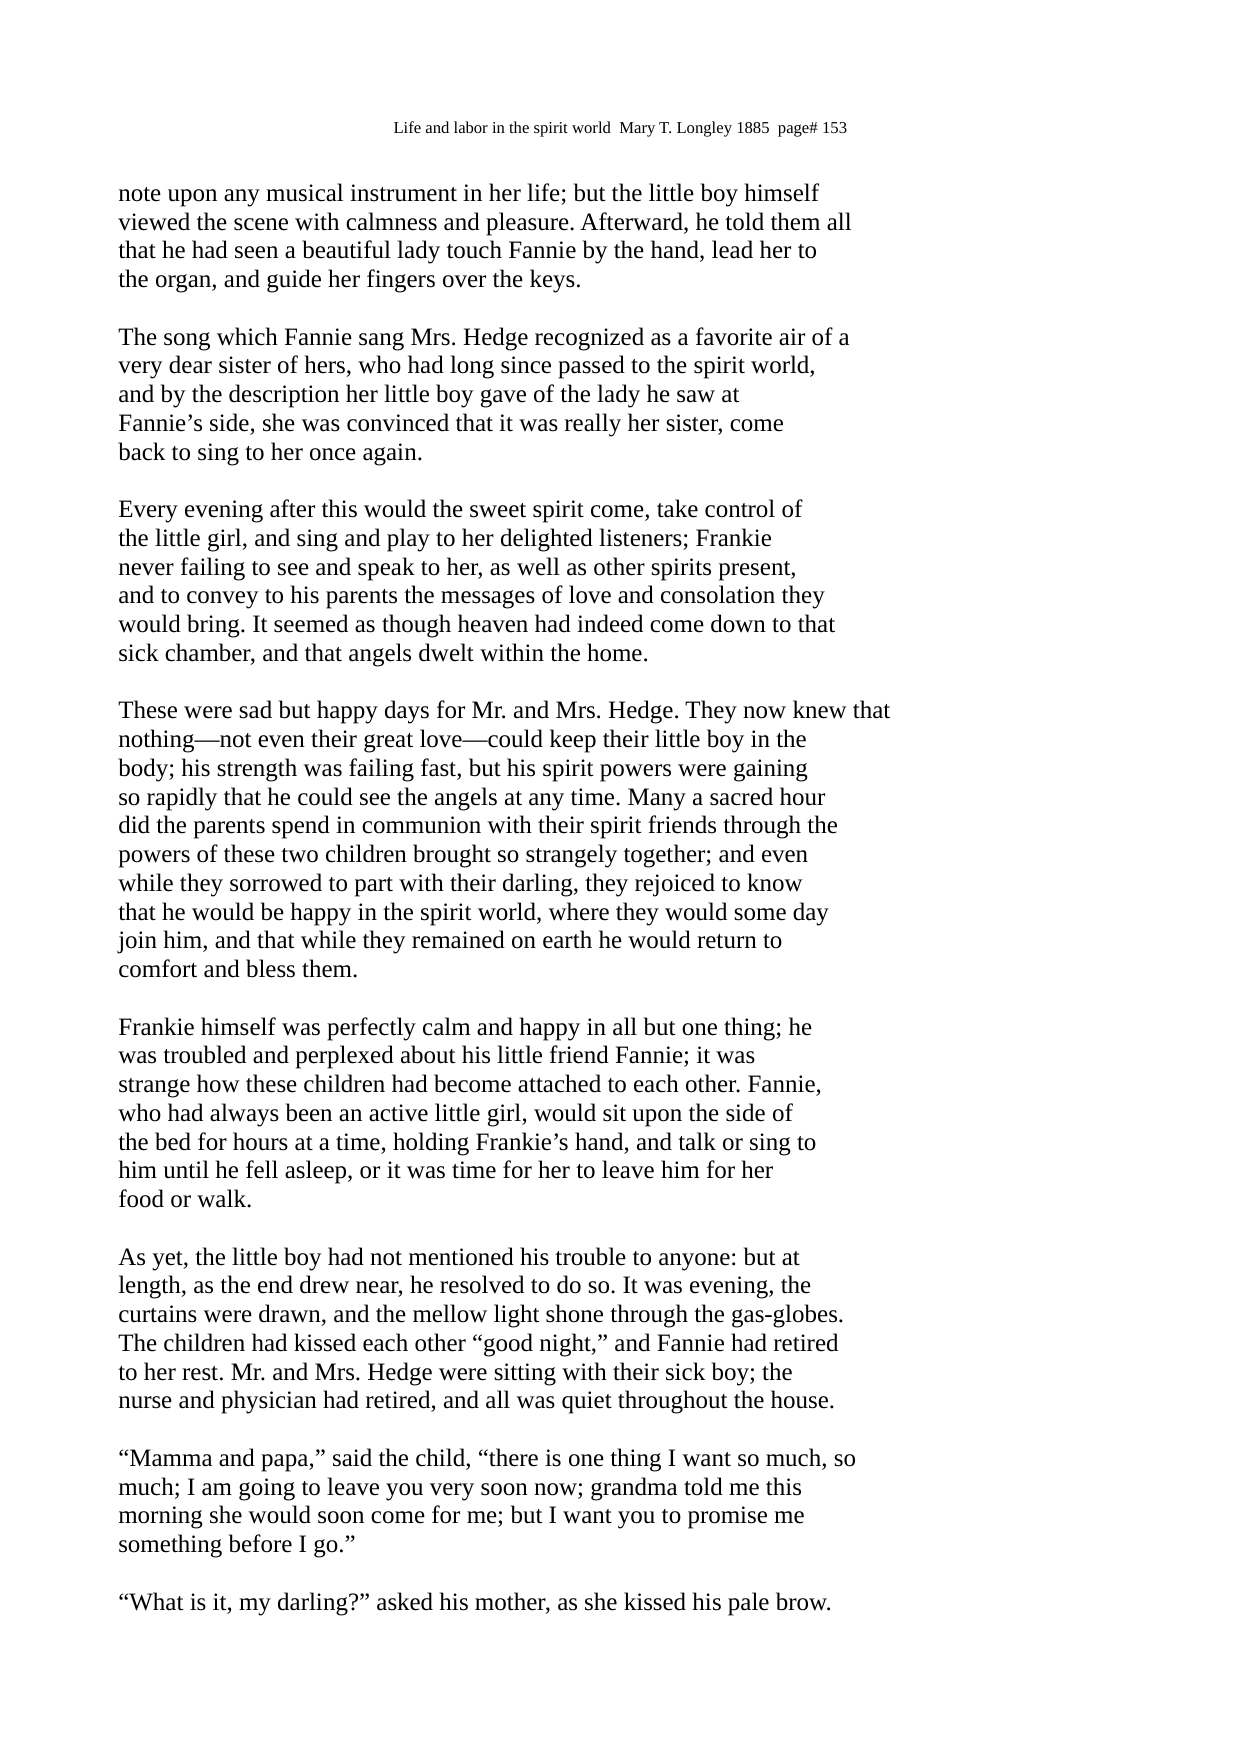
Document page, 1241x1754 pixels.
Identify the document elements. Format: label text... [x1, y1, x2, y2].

text morning she would soon come for me; but I want you to promise me [118, 1501, 1122, 1529]
text nothing—not even their great love—could keep their little boy in the [118, 724, 1122, 753]
text Every evening after this would the sweet spirit come, take control of [118, 494, 1122, 523]
text Frankie himself was perfectly calm and happy in all but one thing; he [118, 1012, 1122, 1041]
text As yet, the little boy had not mentioned his trouble to anyone: but at [118, 1242, 1122, 1271]
text back to sing to her once again. [118, 437, 1122, 466]
text very dear sister of hers, who had long since passed to the spirit world, [118, 351, 1122, 379]
text sick chamber, and that angels dwelt within the home. [118, 638, 1122, 667]
text “Mamma and papa,” said the child, “there is one thing I want so much, so [118, 1443, 1122, 1472]
text was troubled and perplexed about his little friend Fannie; it was [118, 1041, 1122, 1069]
text Fannie’s side, she was convinced that it was really her sister, come [118, 408, 1122, 437]
text The children had kissed each other “good night,” and Fannie had retired [118, 1328, 1122, 1357]
text while they sorrowed to part with their darling, they rejoiced to know [118, 868, 1122, 897]
text who had always been an active little girl, would sit upon the side of [118, 1098, 1122, 1127]
text much; I am going to leave you very soon now; grandma told me this [118, 1472, 1122, 1501]
text something before I go.” [118, 1529, 1122, 1558]
text never failing to see and speak to her, as well as other spirits present, [118, 552, 1122, 581]
text These were sad but happy days for Mr. and Mrs. Hedge. They now knew that [118, 696, 1122, 724]
text that he would be happy in the spirit world, where they would some day [118, 897, 1122, 926]
text him until he fell asleep, or it was time for her to leave him for her [118, 1156, 1122, 1184]
text length, as the end drew near, he resolved to do so. It was evening, the [118, 1271, 1122, 1299]
text viewed the scene with calmness and pleasure. Afterward, he told them all [118, 207, 1122, 236]
text “What is it, my darling?” asked his mother, as she kissed his pale brow. [118, 1587, 1122, 1616]
text strange how these children had become attached to each other. Fannie, [118, 1069, 1122, 1098]
text that he had seen a beautiful lady touch Fannie by the hand, lead her to [118, 236, 1122, 264]
text nurse and physician had retired, and all was quiet throughout the house. [118, 1386, 1122, 1414]
text powers of these two children brought so strangely together; and even [118, 839, 1122, 868]
text join him, and that while they remained on earth he would return to [118, 926, 1122, 954]
text the little girl, and sing and play to her delighted listeners; Frankie [118, 523, 1122, 552]
text comfort and bless them. [118, 954, 1122, 983]
text did the parents spend in communion with their spirit friends through the [118, 811, 1122, 839]
text the bed for hours at a time, holding Frankie’s hand, and talk or sing to [118, 1127, 1122, 1156]
text the organ, and guide her fingers over the keys. [118, 264, 1122, 293]
text to her rest. Mr. and Mrs. Hedge were sitting with their sick boy; the [118, 1357, 1122, 1386]
text so rapidly that he could see the angels at any time. Many a sacred hour [118, 782, 1122, 811]
text food or walk. [118, 1184, 1122, 1213]
text The song which Fannie sang Mrs. Hedge recognized as a favorite air of a [118, 322, 1122, 351]
text curtains were drawn, and the mellow light shone through the gas-globes. [118, 1299, 1122, 1328]
text note upon any musical instrument in her life; but the little boy himself [118, 178, 1122, 207]
text and to convey to his parents the messages of love and consolation they [118, 581, 1122, 609]
text body; his strength was failing fast, but his spirit powers were gaining [118, 753, 1122, 782]
text would bring. It seemed as though heaven had indeed come down to that [118, 609, 1122, 638]
text and by the description her little boy gave of the lady he saw at [118, 379, 1122, 408]
